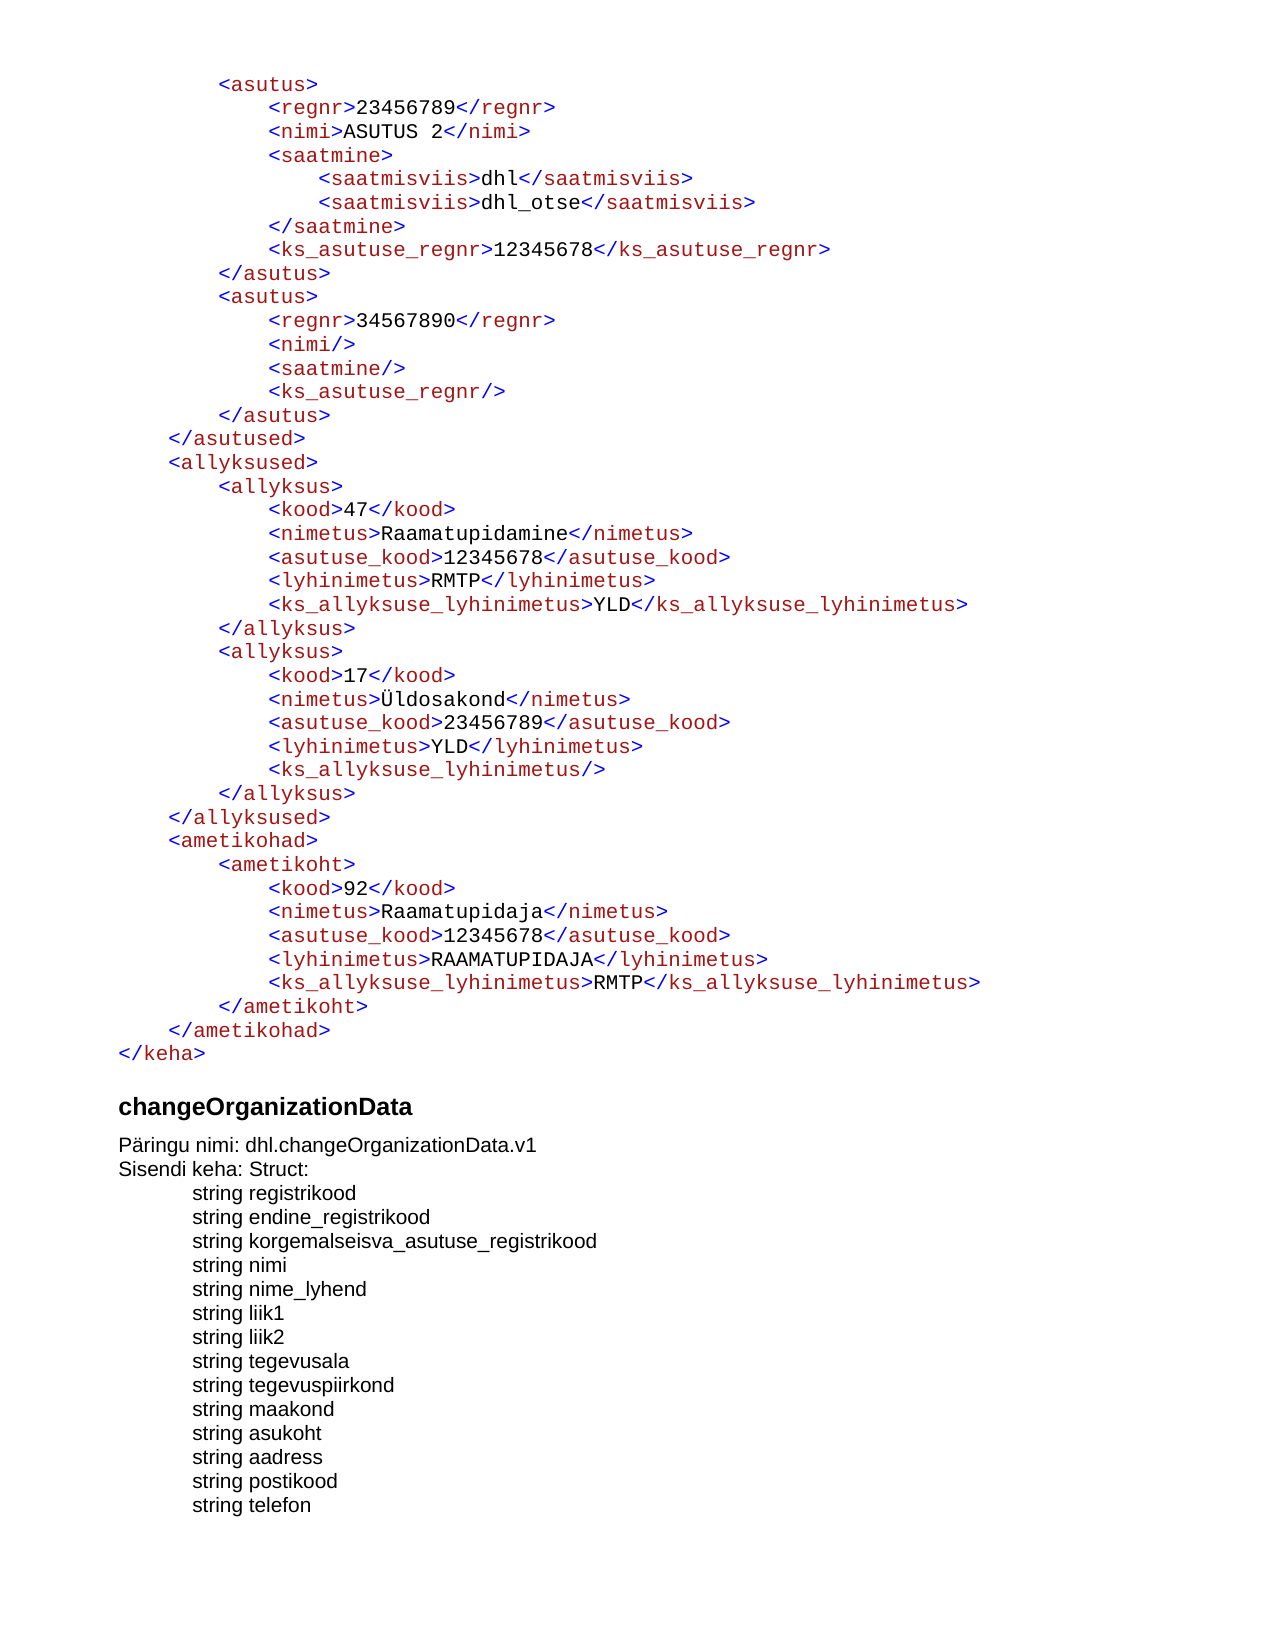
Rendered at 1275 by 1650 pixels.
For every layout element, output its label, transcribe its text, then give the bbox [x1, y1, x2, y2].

text string liik1 [118, 1301, 1157, 1325]
text string postikood [118, 1468, 1157, 1492]
text </ametikohad> [118, 1019, 1157, 1043]
text string korgemalseisva_asutuse_registrikood [118, 1229, 1157, 1253]
text </asutus> [118, 263, 1157, 287]
text <ks_asutuse_regnr>12345678</ks_asutuse_regnr> [118, 239, 1157, 263]
text <asutuse_kood>12345678</asutuse_kood> [118, 547, 1157, 570]
text <nimetus>Üldosakond</nimetus> [118, 688, 1157, 712]
text <asutus> [118, 287, 1157, 310]
text </allyksus> [118, 618, 1157, 641]
text <nimi>ASUTUS 2</nimi> [118, 121, 1157, 145]
text <saatmisviis>dhl</saatmisviis> [118, 168, 1157, 192]
text string aadress [118, 1444, 1157, 1468]
text Sisendi keha: Struct: [118, 1157, 1157, 1181]
text <regnr>34567890</regnr> [118, 310, 1157, 334]
text <ametikoht> [118, 854, 1157, 878]
text <ametikohad> [118, 830, 1157, 854]
text <nimetus>Raamatupidamine</nimetus> [118, 523, 1157, 547]
text </allyksus> [118, 783, 1157, 807]
text </ametikoht> [118, 996, 1157, 1019]
text <allyksused> [118, 452, 1157, 476]
text <allyksus> [118, 641, 1157, 665]
text <asutus> [118, 74, 1157, 97]
text <ks_allyksuse_lyhinimetus/> [118, 759, 1157, 783]
text <lyhinimetus>RMTP</lyhinimetus> [118, 570, 1157, 594]
text </asutused> [118, 428, 1157, 452]
text string registrikood [118, 1181, 1157, 1205]
text </allyksused> [118, 807, 1157, 830]
text Päringu nimi: dhl.changeOrganizationData.v1 [118, 1133, 1157, 1157]
text <lyhinimetus>YLD</lyhinimetus> [118, 736, 1157, 759]
text string endine_registrikood [118, 1205, 1157, 1229]
text <regnr>23456789</regnr> [118, 97, 1157, 121]
text <ks_allyksuse_lyhinimetus>YLD</ks_allyksuse_lyhinimetus> [118, 594, 1157, 618]
text string asukoht [118, 1421, 1157, 1444]
text <kood>92</kood> [118, 878, 1157, 901]
text <nimi/> [118, 334, 1157, 357]
text string telefon [118, 1492, 1157, 1516]
text <allyksus> [118, 476, 1157, 499]
text string tegevusala [118, 1349, 1157, 1373]
text </asutus> [118, 405, 1157, 428]
text <ks_asutuse_regnr/> [118, 381, 1157, 405]
text <saatmisviis>dhl_otse</saatmisviis> [118, 192, 1157, 216]
text string nime_lyhend [118, 1277, 1157, 1301]
text <kood>47</kood> [118, 499, 1157, 523]
text <saatmine/> [118, 357, 1157, 381]
text <kood>17</kood> [118, 665, 1157, 688]
text </saatmine> [118, 216, 1157, 239]
text <nimetus>Raamatupidaja</nimetus> [118, 901, 1157, 925]
text string maakond [118, 1397, 1157, 1421]
text string nimi [118, 1253, 1157, 1277]
text </keha> [118, 1043, 1157, 1067]
subtitle changeOrganizationData [118, 1092, 1157, 1121]
text <ks_allyksuse_lyhinimetus>RMTP</ks_allyksuse_lyhinimetus> [118, 972, 1157, 996]
text string liik2 [118, 1325, 1157, 1349]
text <asutuse_kood>23456789</asutuse_kood> [118, 712, 1157, 736]
text <saatmine> [118, 145, 1157, 168]
text <asutuse_kood>12345678</asutuse_kood> [118, 925, 1157, 949]
text <lyhinimetus>RAAMATUPIDAJA</lyhinimetus> [118, 949, 1157, 972]
text string tegevuspiirkond [118, 1373, 1157, 1397]
